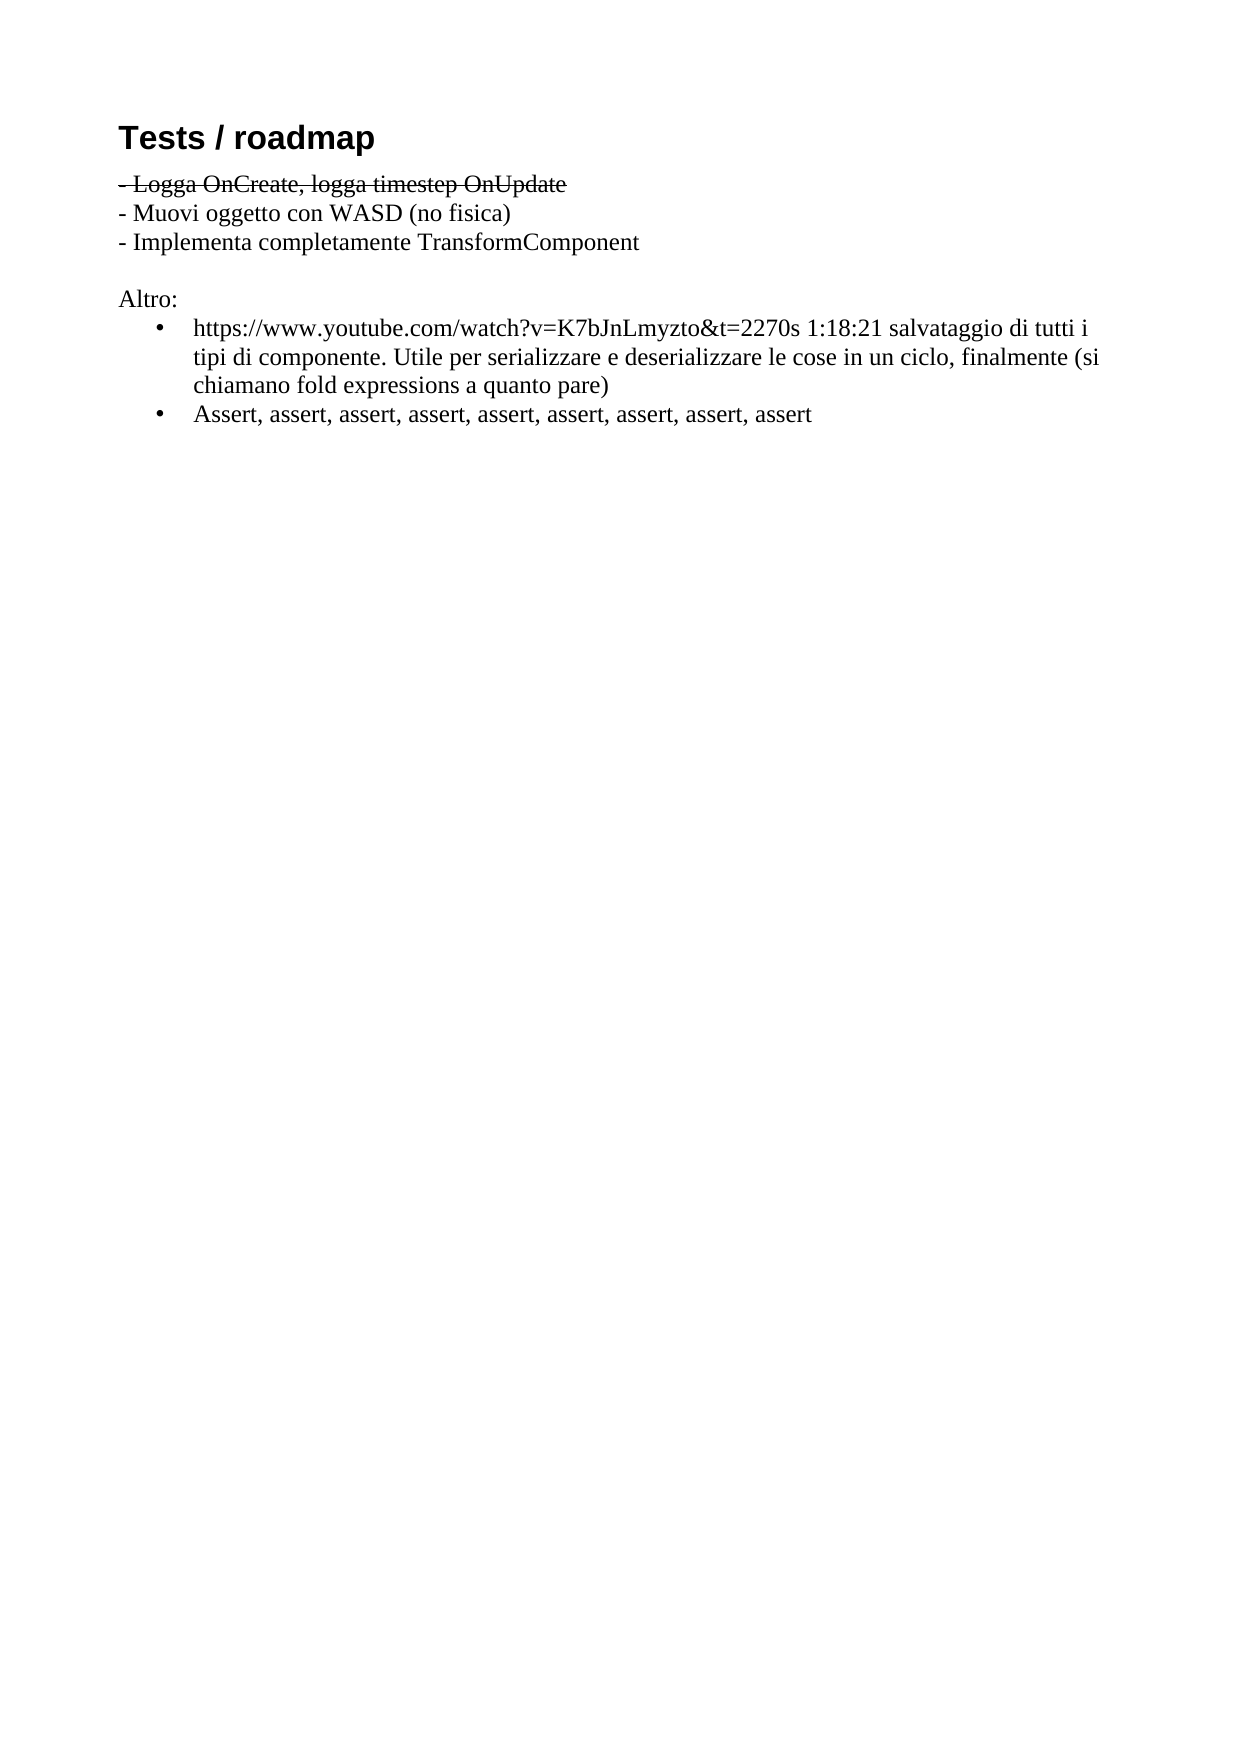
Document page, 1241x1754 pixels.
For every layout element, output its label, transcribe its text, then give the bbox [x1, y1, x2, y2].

subtitle Tests / roadmap [118, 118, 1122, 157]
text - Logga OnCreate, logga timestep OnUpdate [118, 169, 1122, 198]
list https://www.youtube.com/watch?v=K7bJnLmyzto&t=2270s 1:18:21 salvataggio di tutti i tipi di componente. Utile per serializzare e deserializzare le cose in un ciclo, finalmente (si chiamano fold expressions a quanto pare) [156, 313, 1122, 399]
text - Implementa completamente TransformComponent [118, 227, 1122, 256]
list Assert, assert, assert, assert, assert, assert, assert, assert, assert [156, 399, 1122, 428]
text Altro: [118, 284, 1122, 313]
text - Muovi oggetto con WASD (no fisica) [118, 198, 1122, 227]
